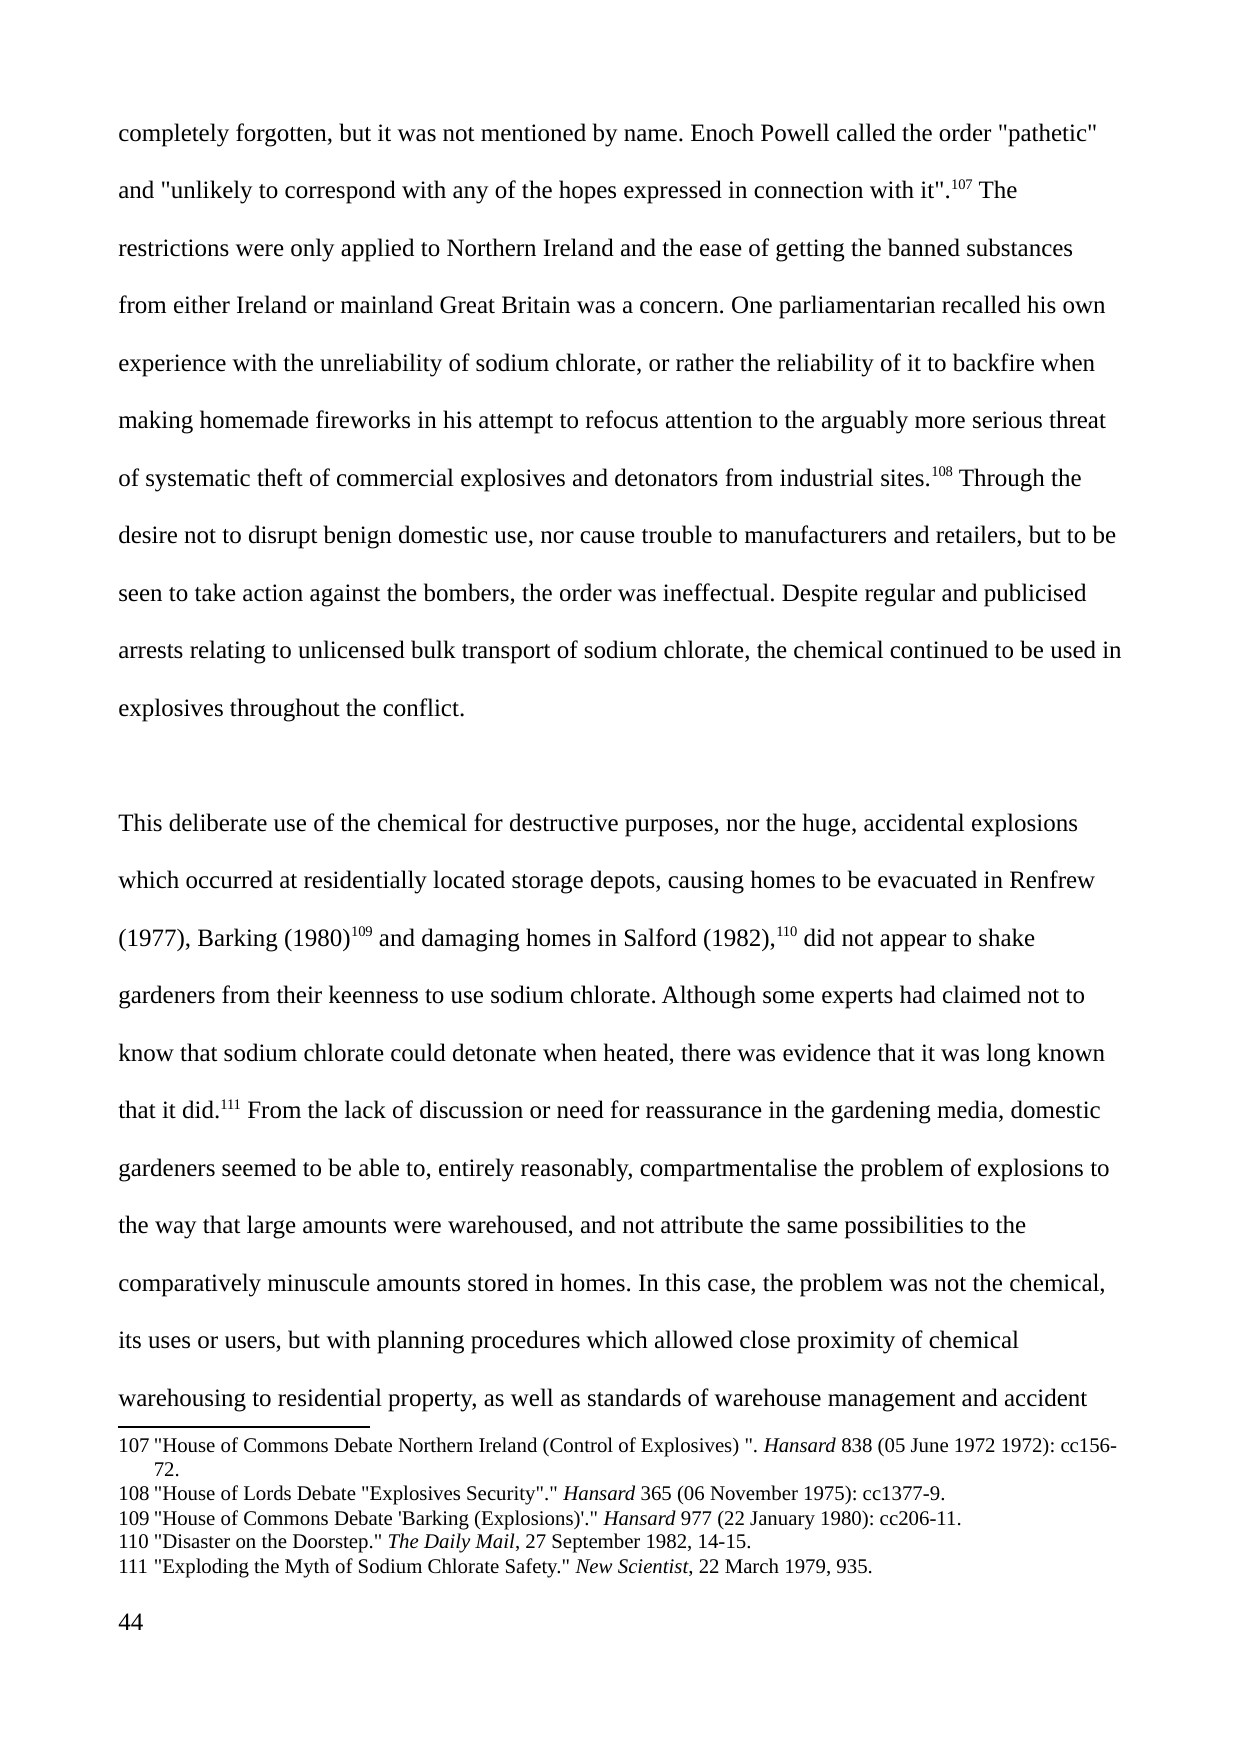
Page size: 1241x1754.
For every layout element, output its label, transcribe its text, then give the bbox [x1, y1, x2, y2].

text "House of Commons Debate 'Barking (Explosions)'." Hansard 977 (22 January 1980): cc206-11. [118, 1505, 1122, 1529]
text "Disaster on the Doorstep." The Daily Mail, 27 September 1982, 14-15. [118, 1529, 1122, 1553]
text "Exploding the Myth of Sodium Chlorate Safety." New Scientist, 22 March 1979, 935. [118, 1553, 1122, 1578]
text This deliberate use of the chemical for destructive purposes, nor the huge, accidental explosions which occurred at residentially located storage depots, causing homes to be evacuated in Renfrew (1977), Barking (1980) and damaging homes in Salford (1982), did not appear to shake gardeners from their keenness to use sodium chlorate. Although some experts had claimed not to know that sodium chlorate could detonate when heated, there was evidence that it was long known that it did. From the lack of discussion or need for reassurance in the gardening media, domestic gardeners seemed to be able to, entirely reasonably, compartmentalise the problem of explosions to the way that large amounts were warehoused, and not attribute the same possibilities to the comparatively minuscule amounts stored in homes. In this case, the problem was not the chemical, its uses or users, but with planning procedures which allowed close proximity of chemical warehousing to residential property, as well as standards of warehouse management and accident [118, 808, 1122, 1412]
text completely forgotten, but it was not mentioned by name. Enoch Powell called the order "pathetic" and "unlikely to correspond with any of the hopes expressed in connection with it". The restrictions were only applied to Northern Ireland and the ease of getting the banned substances from either Ireland or mainland Great Britain was a concern. One parliamentarian recalled his own experience with the unreliability of sodium chlorate, or rather the reliability of it to backfire when making homemade fireworks in his attempt to refocus attention to the arguably more serious threat of systematic theft of commercial explosives and detonators from industrial sites. Through the desire not to disrupt benign domestic use, nor cause trouble to manufacturers and retailers, but to be seen to take action against the bombers, the order was ineffectual. Despite regular and publicised arrests relating to unlicensed bulk transport of sodium chlorate, the chemical continued to be used in explosives throughout the conflict. [118, 118, 1122, 722]
text "House of Commons Debate Northern Ireland (Control of Explosives) ". Hansard 838 (05 June 1972 1972): cc156-72. [118, 1433, 1122, 1481]
text "House of Lords Debate "Explosives Security"." Hansard 365 (06 November 1975): cc1377-9. [118, 1481, 1122, 1505]
